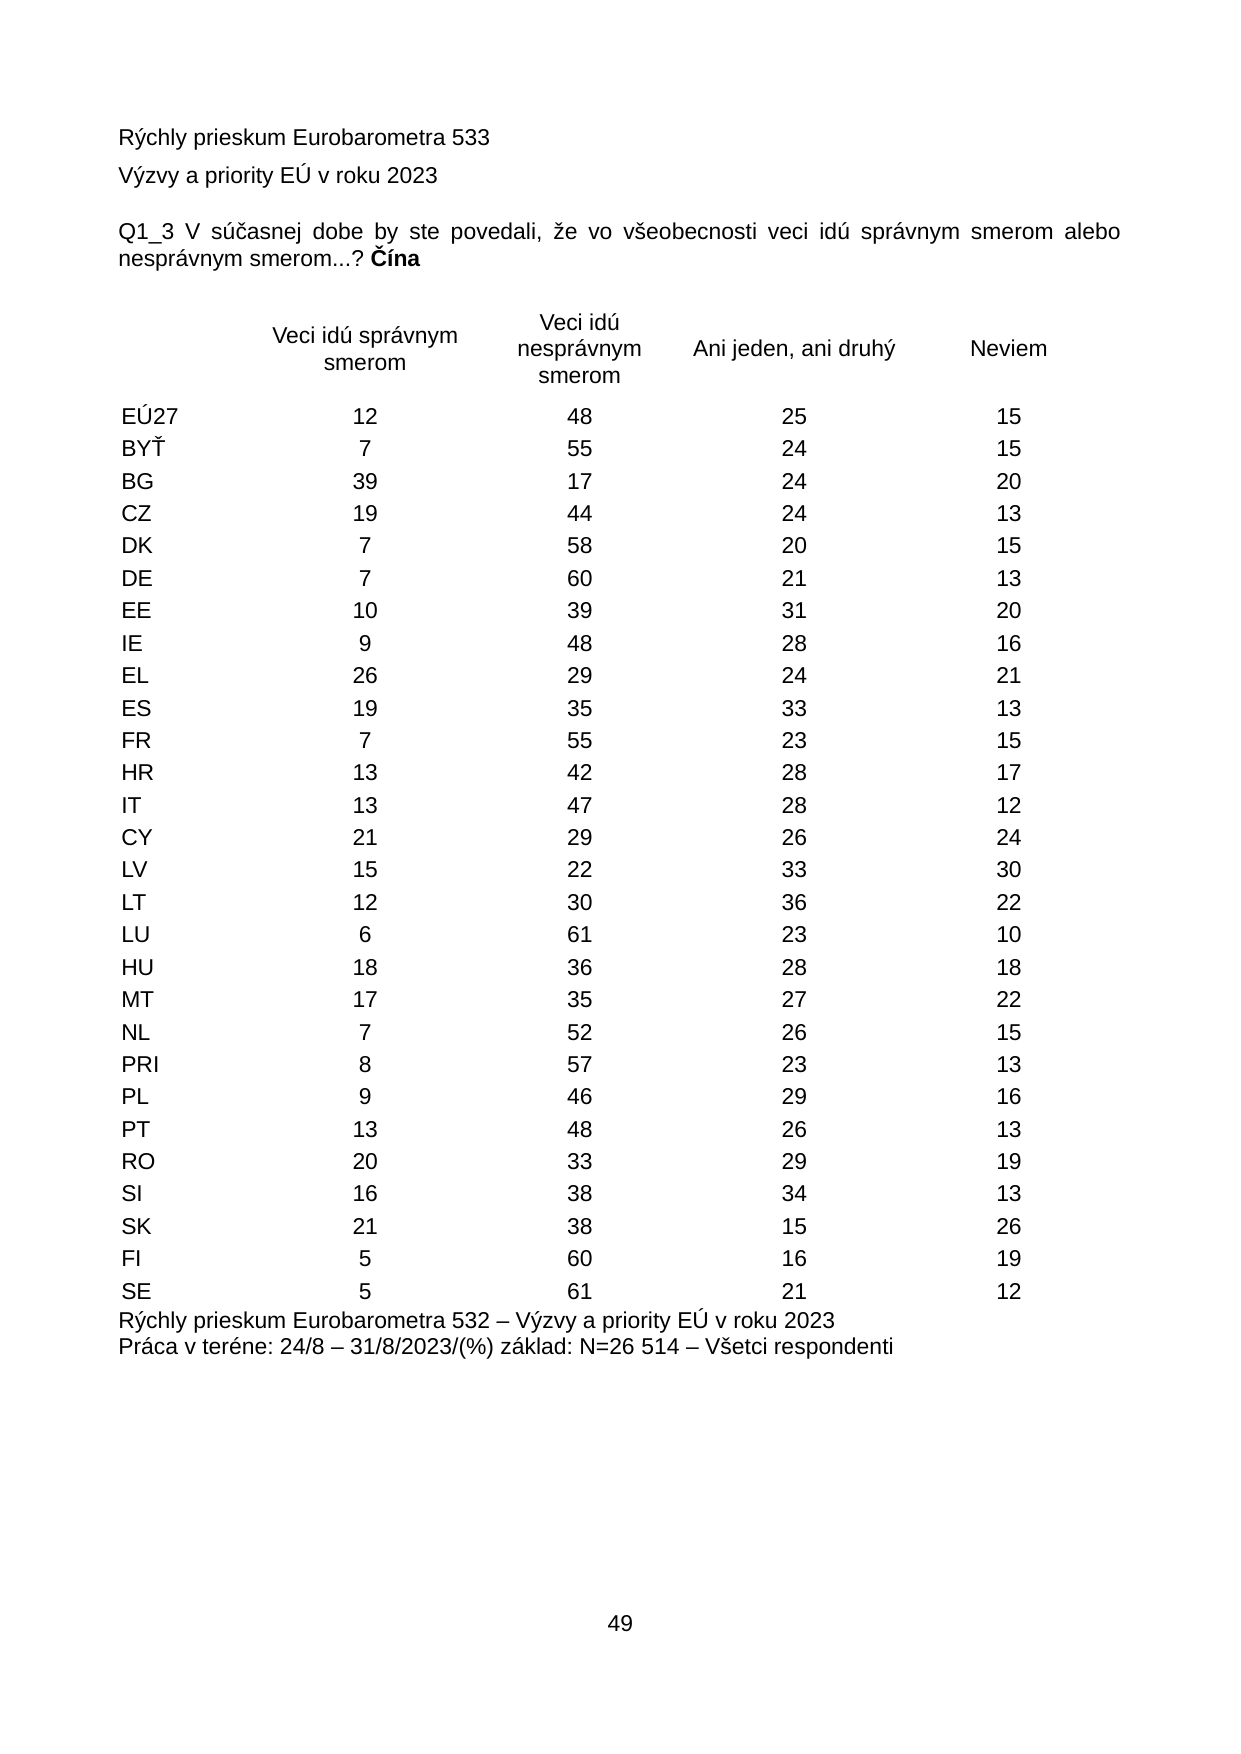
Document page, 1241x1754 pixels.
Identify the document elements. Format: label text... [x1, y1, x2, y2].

table_cell 15 [687, 1210, 901, 1242]
table_cell CZ [118, 497, 258, 529]
table_cell 19 [258, 691, 472, 724]
table_cell 21 [258, 1210, 472, 1242]
table_cell 20 [687, 530, 901, 562]
table_cell 24 [687, 465, 901, 497]
table_cell 61 [472, 918, 687, 951]
table_cell 24 [901, 821, 1116, 853]
table_cell SK [118, 1210, 258, 1242]
table_cell 13 [901, 1113, 1116, 1145]
table_cell PRI [118, 1048, 258, 1080]
table_cell 26 [687, 821, 901, 853]
table_cell 13 [901, 1178, 1116, 1210]
table_cell EL [118, 659, 258, 691]
table_cell 35 [472, 691, 687, 724]
table_cell ES [118, 691, 258, 724]
table_cell FR [118, 724, 258, 756]
table_cell 13 [901, 1048, 1116, 1080]
table_cell MT [118, 983, 258, 1015]
table_cell 60 [472, 1242, 687, 1274]
table_cell CY [118, 821, 258, 853]
table_cell 26 [687, 1113, 901, 1145]
table_cell 7 [258, 432, 472, 465]
table_cell 13 [901, 497, 1116, 529]
table_header Veci idú správnym smerom [258, 297, 472, 400]
table_cell 23 [687, 918, 901, 951]
table_cell 29 [472, 659, 687, 691]
text Práca v teréne: 24/8 – 31/8/2023/(%) základ: N=26 514 – Všetci respondenti [118, 1333, 1122, 1360]
table_cell 15 [901, 400, 1116, 432]
table_cell BG [118, 465, 258, 497]
table_cell 39 [472, 594, 687, 627]
table_cell 16 [901, 627, 1116, 659]
table_cell 35 [472, 983, 687, 1015]
table_cell 36 [472, 951, 687, 983]
table_cell 18 [901, 951, 1116, 983]
table_cell 61 [472, 1275, 687, 1307]
table_cell 18 [258, 951, 472, 983]
table_cell 27 [687, 983, 901, 1015]
table_cell 30 [901, 854, 1116, 886]
table_cell SE [118, 1275, 258, 1307]
table_cell 24 [687, 659, 901, 691]
table_cell 20 [901, 465, 1116, 497]
table_cell 28 [687, 789, 901, 821]
table_cell 21 [258, 821, 472, 853]
table_cell 13 [258, 1113, 472, 1145]
table_cell 12 [901, 1275, 1116, 1307]
table_cell 19 [901, 1145, 1116, 1177]
table_header Neviem [901, 297, 1116, 400]
table_cell 9 [258, 627, 472, 659]
table_cell 33 [687, 691, 901, 724]
table_cell 58 [472, 530, 687, 562]
table_cell 12 [258, 400, 472, 432]
text Rýchly prieskum Eurobarometra 532 – Výzvy a priority EÚ v roku 2023 [118, 1307, 1122, 1333]
table_cell RO [118, 1145, 258, 1177]
table_cell 15 [901, 724, 1116, 756]
table_cell 29 [687, 1080, 901, 1113]
table_cell 13 [258, 756, 472, 789]
table_cell 7 [258, 724, 472, 756]
table_cell 24 [687, 497, 901, 529]
table_cell 12 [901, 789, 1116, 821]
table_cell 20 [901, 594, 1116, 627]
table_cell 24 [687, 432, 901, 465]
table_cell 52 [472, 1015, 687, 1048]
table_cell 60 [472, 562, 687, 594]
table_cell 8 [258, 1048, 472, 1080]
table_cell 9 [258, 1080, 472, 1113]
table_cell NL [118, 1015, 258, 1048]
table_cell 57 [472, 1048, 687, 1080]
table_cell 15 [901, 530, 1116, 562]
table_cell 28 [687, 951, 901, 983]
table_cell 5 [258, 1242, 472, 1274]
table_cell EE [118, 594, 258, 627]
table_cell SI [118, 1178, 258, 1210]
table_cell FI [118, 1242, 258, 1274]
table_cell 36 [687, 886, 901, 918]
table_cell 16 [687, 1242, 901, 1274]
table_cell 22 [901, 886, 1116, 918]
table_cell 55 [472, 724, 687, 756]
table_cell 10 [901, 918, 1116, 951]
table_cell 21 [901, 659, 1116, 691]
table_cell 23 [687, 1048, 901, 1080]
table_cell 38 [472, 1178, 687, 1210]
table_cell 23 [687, 724, 901, 756]
table_cell 26 [258, 659, 472, 691]
table_cell HR [118, 756, 258, 789]
table_cell 7 [258, 562, 472, 594]
table_cell LT [118, 886, 258, 918]
table_header [118, 297, 258, 400]
table_cell 19 [258, 497, 472, 529]
table_cell 25 [687, 400, 901, 432]
table_cell 20 [258, 1145, 472, 1177]
table_cell LU [118, 918, 258, 951]
table_cell IT [118, 789, 258, 821]
table_cell 15 [901, 1015, 1116, 1048]
table_cell IE [118, 627, 258, 659]
table_cell 33 [472, 1145, 687, 1177]
table_cell 33 [687, 854, 901, 886]
table_cell 13 [901, 691, 1116, 724]
table_cell HU [118, 951, 258, 983]
table_cell 13 [901, 562, 1116, 594]
table_cell 28 [687, 627, 901, 659]
table_cell 7 [258, 530, 472, 562]
table_cell LV [118, 854, 258, 886]
table_cell PL [118, 1080, 258, 1113]
table_header Veci idú nesprávnym smerom [472, 297, 687, 400]
table_cell 48 [472, 400, 687, 432]
table_cell 26 [901, 1210, 1116, 1242]
table_cell DK [118, 530, 258, 562]
table_cell 44 [472, 497, 687, 529]
table_cell 10 [258, 594, 472, 627]
table_cell 16 [901, 1080, 1116, 1113]
table_cell 47 [472, 789, 687, 821]
table_cell 48 [472, 627, 687, 659]
table_cell EÚ27 [118, 400, 258, 432]
table_cell 48 [472, 1113, 687, 1145]
table_cell 12 [258, 886, 472, 918]
table_cell 42 [472, 756, 687, 789]
table_cell 22 [901, 983, 1116, 1015]
table_cell 17 [258, 983, 472, 1015]
table_cell 7 [258, 1015, 472, 1048]
table_cell 21 [687, 562, 901, 594]
table_cell 26 [687, 1015, 901, 1048]
table_cell 22 [472, 854, 687, 886]
table_cell 31 [687, 594, 901, 627]
table_cell 29 [472, 821, 687, 853]
table_cell 16 [258, 1178, 472, 1210]
table_cell 38 [472, 1210, 687, 1242]
table_cell 17 [901, 756, 1116, 789]
text Q1_3 V súčasnej dobe by ste povedali, že vo všeobecnosti veci idú správnym smerom alebo nesprávnym smerom...? Čína [118, 218, 1122, 271]
table_cell 28 [687, 756, 901, 789]
table_cell 39 [258, 465, 472, 497]
table_cell PT [118, 1113, 258, 1145]
table_cell DE [118, 562, 258, 594]
table_cell 6 [258, 918, 472, 951]
table_cell 15 [901, 432, 1116, 465]
table_cell 5 [258, 1275, 472, 1307]
table_cell 17 [472, 465, 687, 497]
table_cell 30 [472, 886, 687, 918]
table_cell 34 [687, 1178, 901, 1210]
table_cell 15 [258, 854, 472, 886]
table_cell 55 [472, 432, 687, 465]
table_header Ani jeden, ani druhý [687, 297, 901, 400]
table_cell 46 [472, 1080, 687, 1113]
table_cell 21 [687, 1275, 901, 1307]
table_cell 13 [258, 789, 472, 821]
table_cell 19 [901, 1242, 1116, 1274]
table_cell 29 [687, 1145, 901, 1177]
table_cell BYŤ [118, 432, 258, 465]
